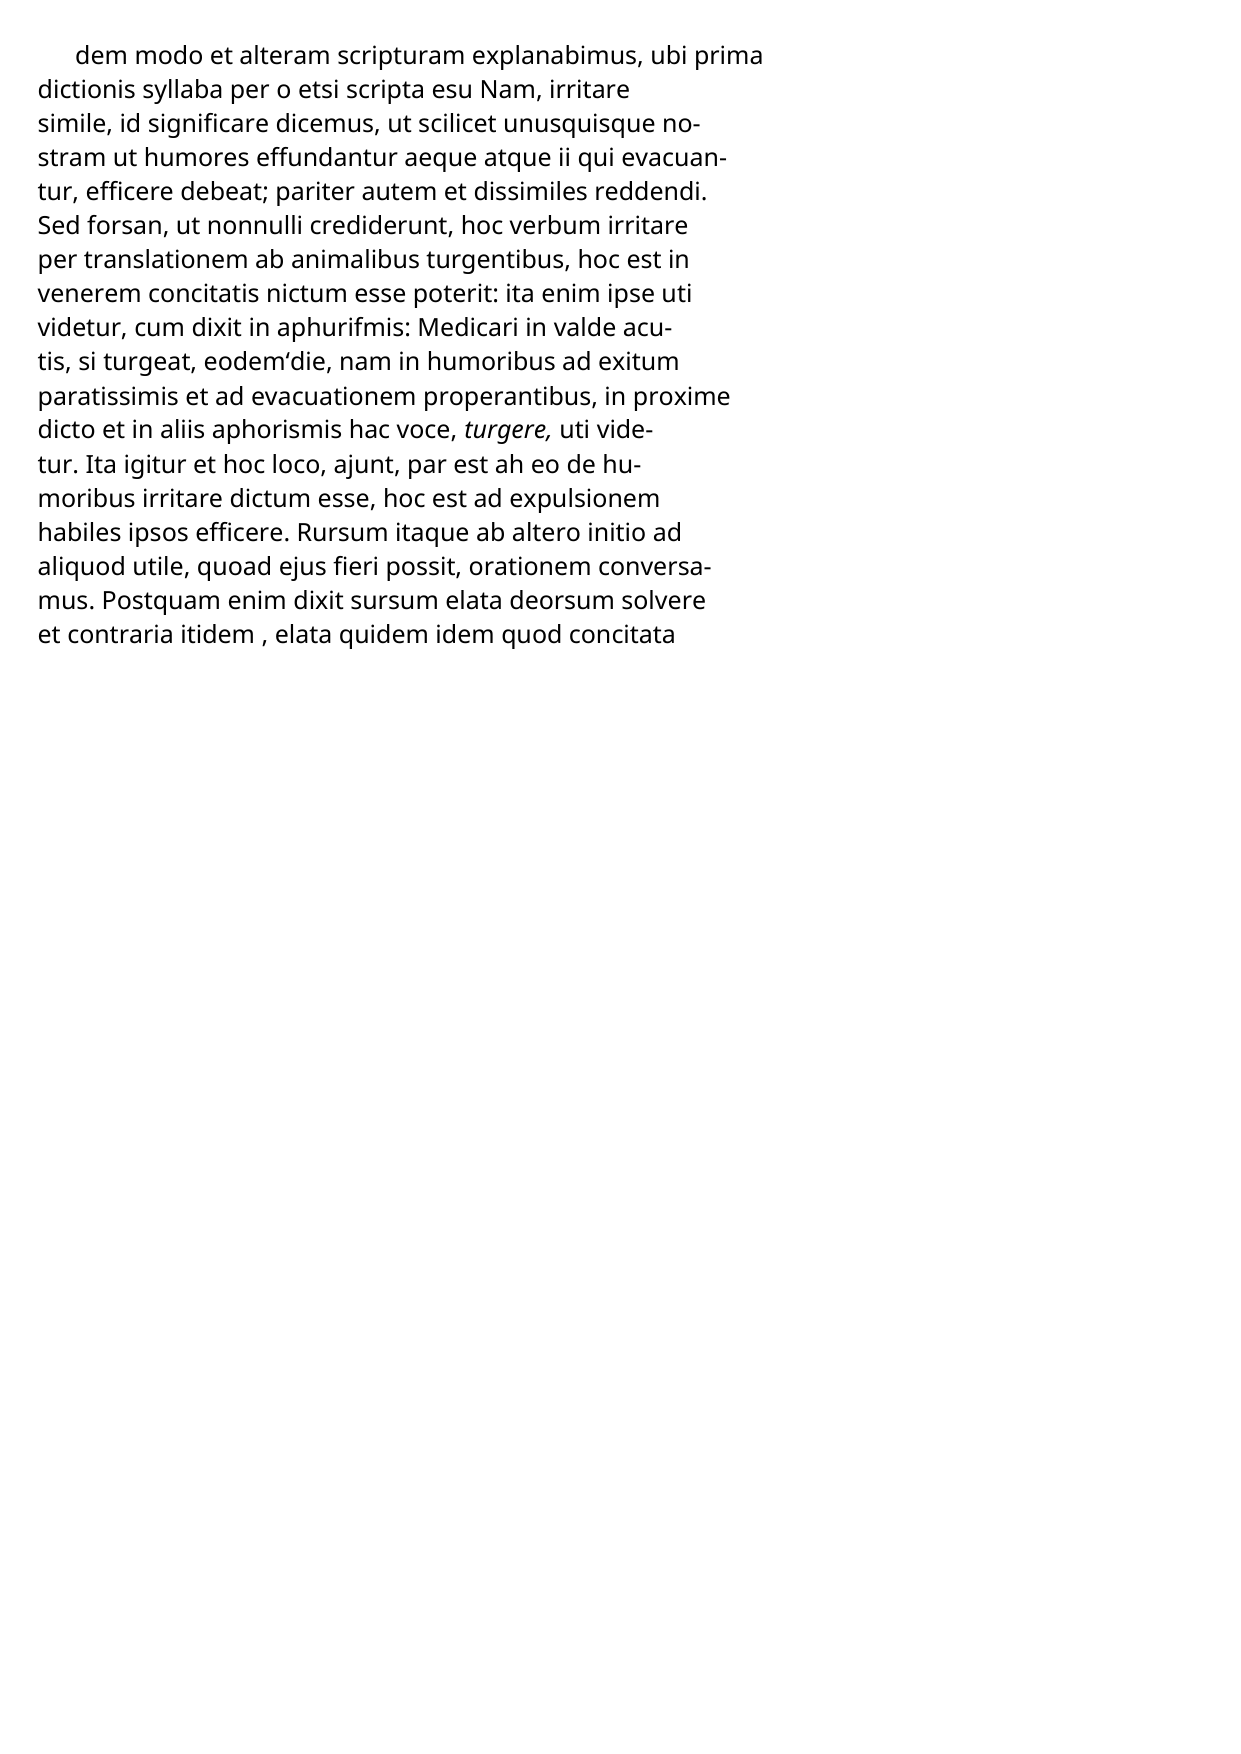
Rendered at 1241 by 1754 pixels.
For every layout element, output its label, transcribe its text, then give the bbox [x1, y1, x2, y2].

text dem modo et alteram scripturam explanabimus, ubi prima dictionis syllaba per ο etsi scripta esu Nam, irritare simile, id significare dicemus, ut scilicet unusquisque no- stram ut humores effundantur aeque atque ii qui evacuan- tur, efficere debeat; pariter autem et dissimiles reddendi. Sed forsan, ut nonnulli crediderunt, hoc verbum irritare per translationem ab animalibus turgentibus, hoc est in venerem concitatis nictum esse poterit: ita enim ipse uti videtur, cum dixit in aphurifmis: Medicari in valde acu- tis, si turgeat, eodem‘die, nam in humoribus ad exitum paratissimis et ad evacuationem properantibus, in proxime dicto et in aliis aphorismis hac voce, turgere, uti vide- tur. Ita igitur et hoc loco, ajunt, par est ah eo de hu- moribus irritare dictum esse, hoc est ad expulsionem habiles ipsos efficere. Rursum itaque ab altero initio ad aliquod utile, quoad ejus fieri possit, orationem conversa- mus. Postquam enim dixit sursum elata deorsum solvere et contraria itidem , elata quidem idem quod concitata [37, 37, 1203, 651]
